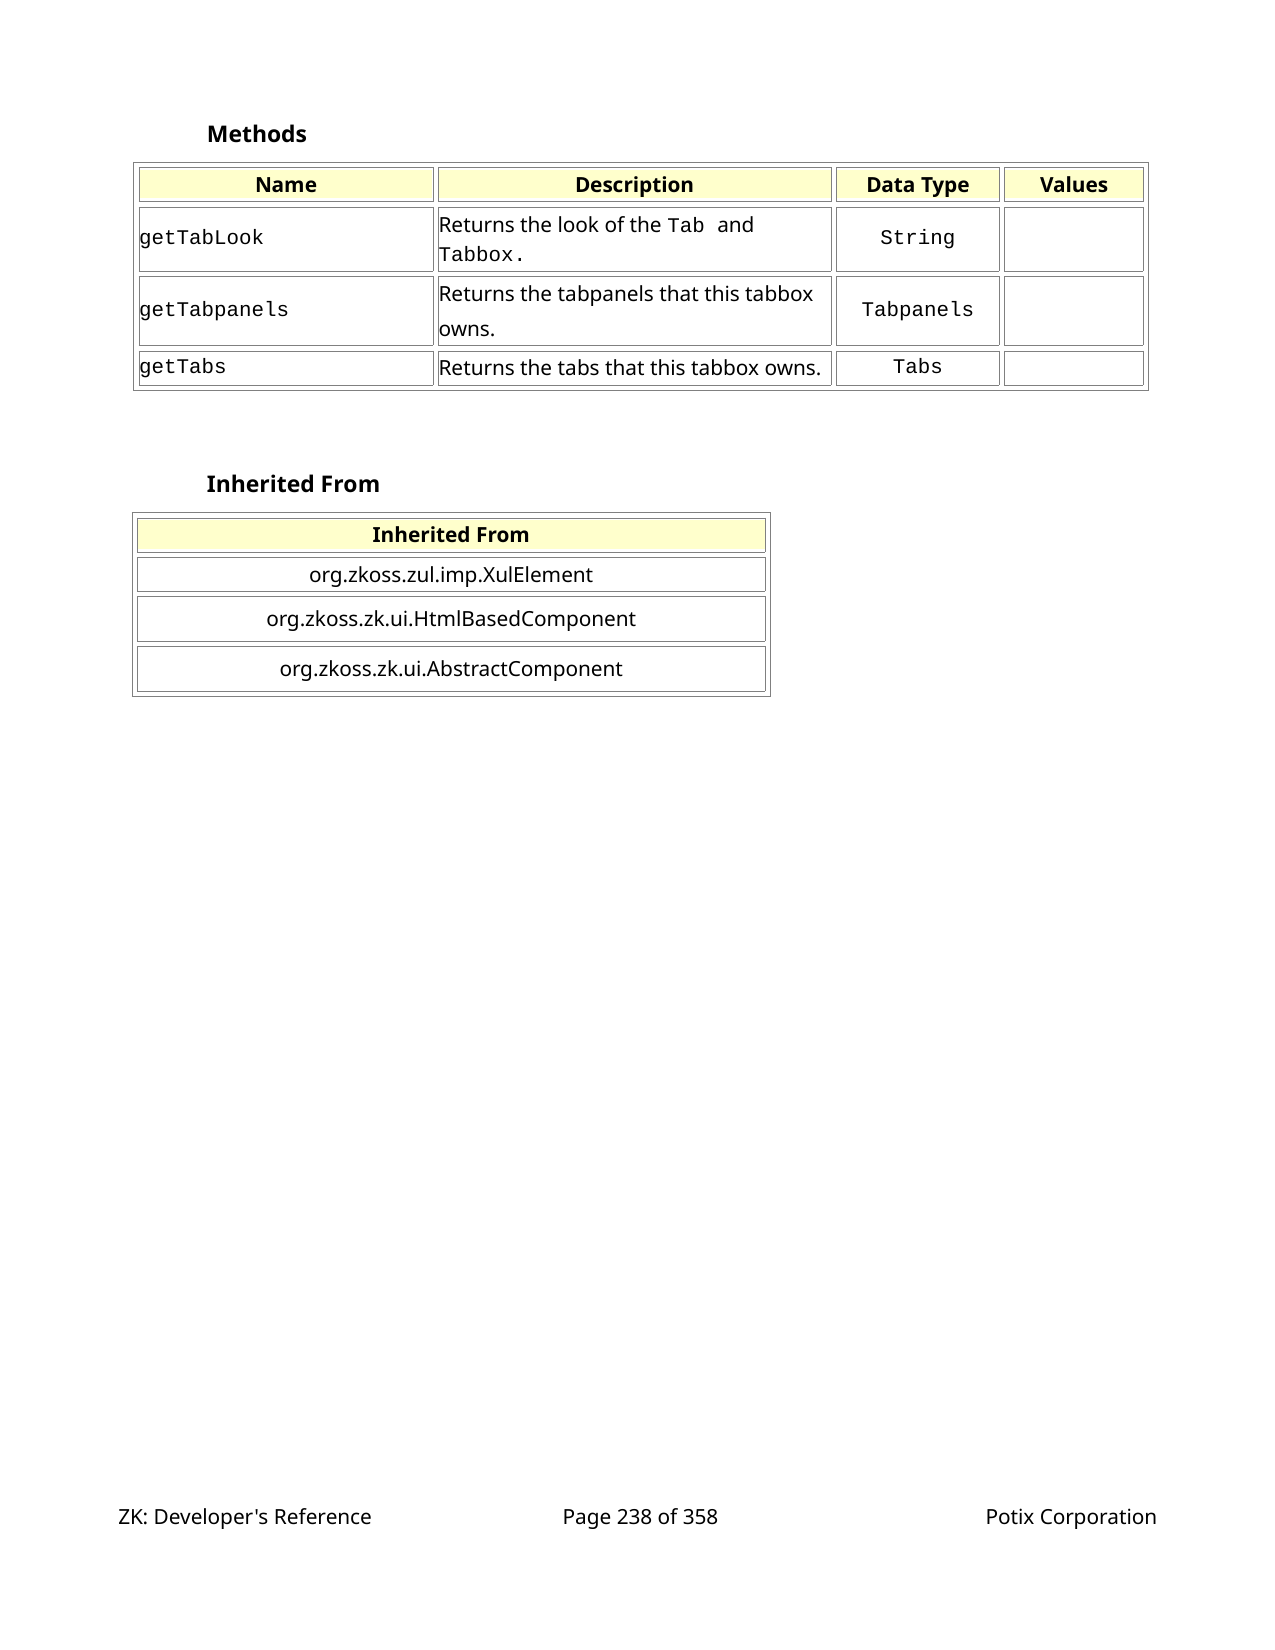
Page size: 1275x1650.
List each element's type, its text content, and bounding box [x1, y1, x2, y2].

table_cell Returns the look of the Tab and Tabbox. [435, 201, 833, 271]
table_header Name [136, 163, 435, 201]
subtitle Methods [207, 118, 1157, 149]
table_cell getTabpanels [136, 271, 435, 345]
subtitle Inherited From [207, 468, 1157, 499]
table_cell Tabpanels [834, 271, 1002, 345]
table_cell org.zkoss.zk.ui.AbstractComponent [134, 641, 768, 691]
table_header Values [1002, 163, 1146, 201]
table_cell org.zkoss.zul.imp.XulElement [134, 552, 768, 591]
table_cell [1005, 208, 1143, 271]
table_cell [1005, 277, 1143, 345]
table_cell String [834, 201, 1002, 271]
table_cell [1002, 271, 1146, 345]
table_cell [1002, 201, 1146, 271]
table_cell getTabs [136, 345, 435, 385]
table_cell Returns the tabs that this tabbox owns. [435, 345, 833, 385]
table_header Inherited From [134, 513, 768, 552]
table_cell getTabLook [136, 201, 435, 271]
table_cell org.zkoss.zk.ui.HtmlBasedComponent [134, 591, 768, 641]
table_header Description [435, 163, 833, 201]
table_cell [1005, 352, 1143, 385]
table_cell [1002, 345, 1146, 385]
table_header Data Type [834, 163, 1002, 201]
table_cell Returns the tabpanels that this tabbox owns. [435, 271, 833, 345]
table_cell Tabs [834, 345, 1002, 385]
